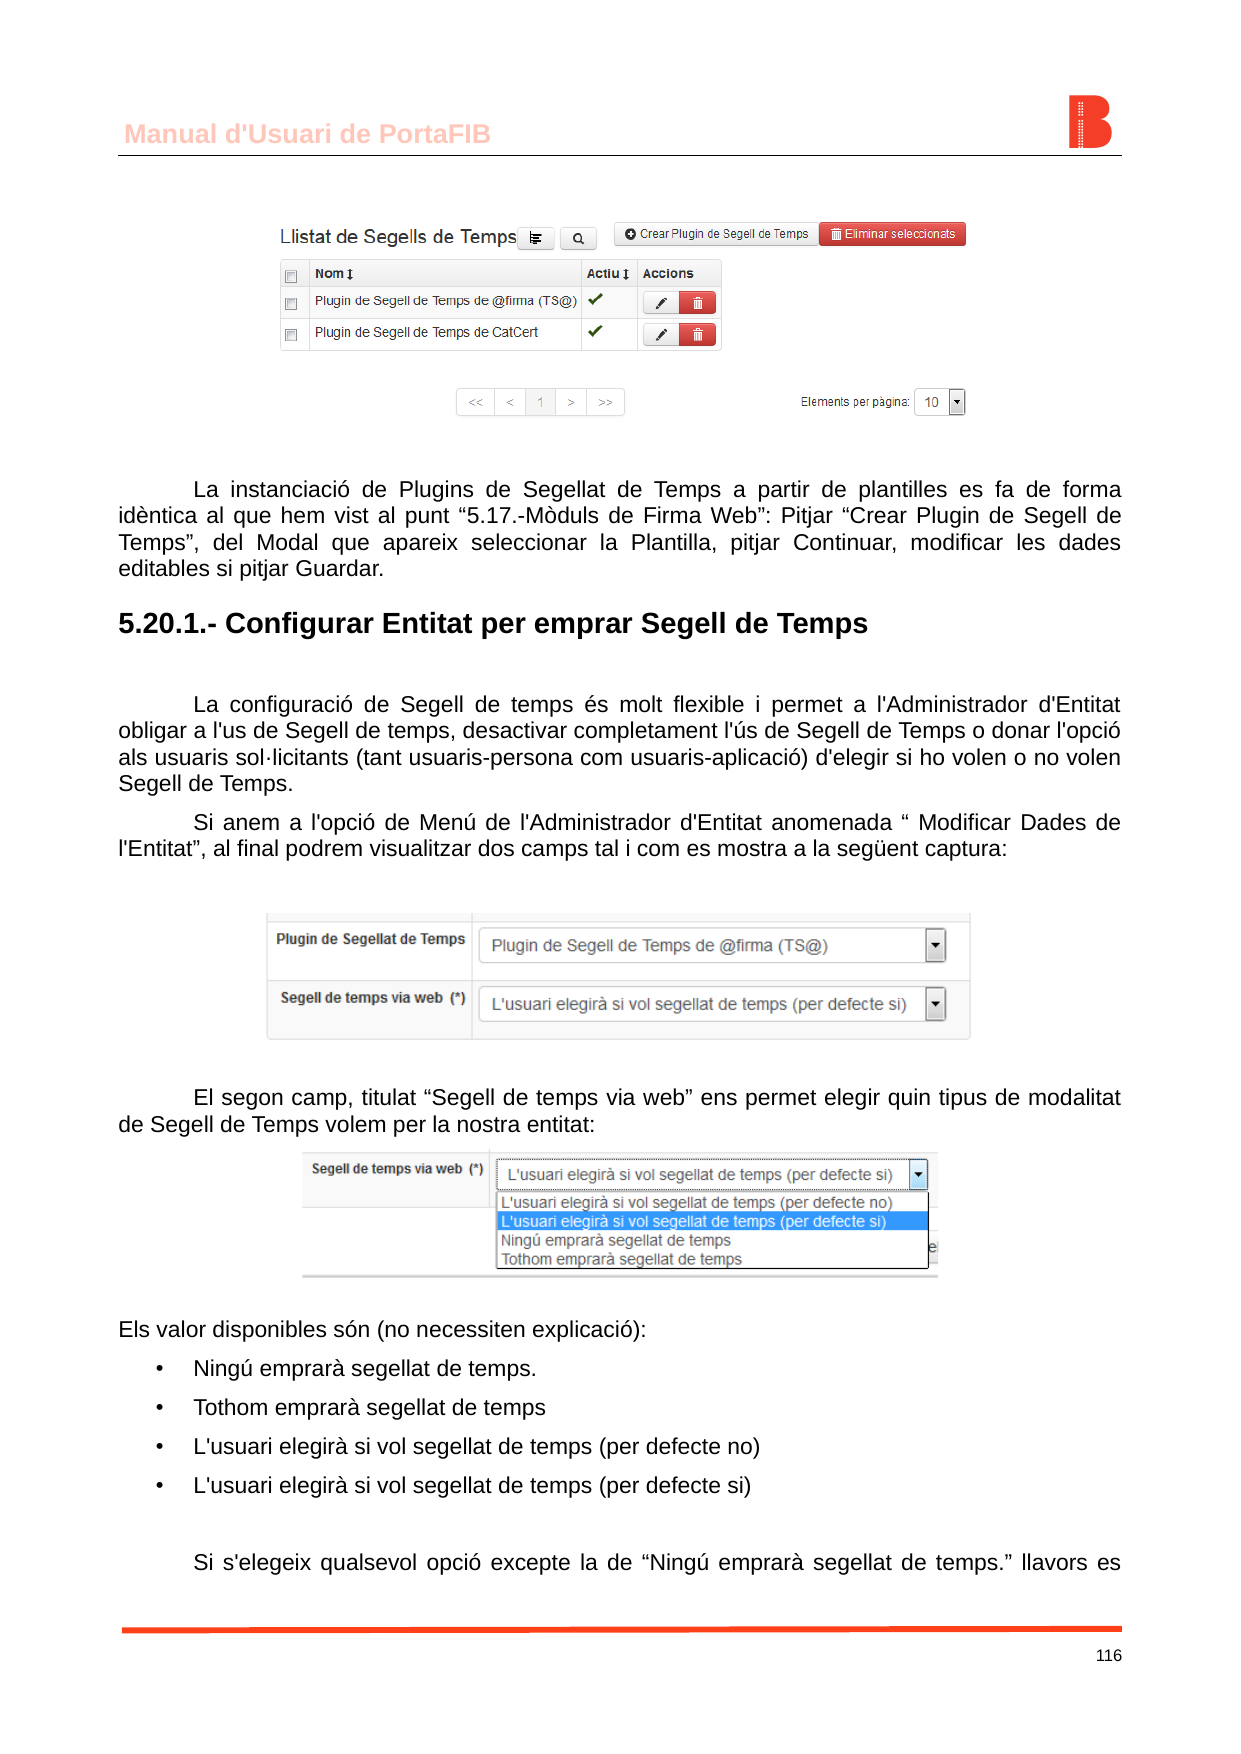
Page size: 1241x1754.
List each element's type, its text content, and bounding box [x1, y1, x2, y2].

text Si anem a l'opció de Menú de l'Administrador d'Entitat anomenada “ Modificar Dades de l'Entitat”, al final podrem visualitzar dos camps tal i com es mostra a la següent captura: [118, 809, 1122, 862]
subtitle Configurar Entitat per emprar Segell de Temps [118, 606, 1122, 640]
list Tothom emprarà segellat de temps [156, 1394, 1122, 1420]
list L'usuari elegirà si vol segellat de temps (per defecte si) [156, 1472, 1122, 1498]
picture [302, 1149, 939, 1278]
picture [268, 215, 972, 425]
text La configuració de Segell de temps és molt flexible i permet a l'Administrador d'Entitat obligar a l'us de Segell de temps, desactivar completament l'ús de Segell de Temps o donar l'opció als usuaris sol·licitants (tant usuaris-persona com usuaris-aplicació) d'elegir si ho volen o no volen Segell de Temps. [118, 691, 1122, 797]
text Els valor disponibles són (no necessiten explicació): [118, 1316, 1122, 1343]
text Si s'elegeix qualsevol opció excepte la de “Ningú emprarà segellat de temps.” llavors es [118, 1549, 1122, 1576]
list L'usuari elegirà si vol segellat de temps (per defecte no) [156, 1433, 1122, 1459]
list Ningú emprarà segellat de temps. [156, 1355, 1122, 1381]
picture [263, 913, 978, 1046]
text La instanciació de Plugins de Segellat de Temps a partir de plantilles es fa de forma idèntica al que hem vist al punt “5.17Mòduls de Firma Web”: Pitjar “Crear Plugin de Segell de Temps”, del Modal que apareix seleccionar la Plantilla, pitjar Continuar, modificar les dades editables si pitjar Guardar. [118, 476, 1122, 581]
picture [1063, 94, 1117, 150]
text El segon camp, titulat “Segell de temps via web” ens permet elegir quin tipus de modalitat de Segell de Temps volem per la nostra entitat: [118, 1084, 1122, 1137]
